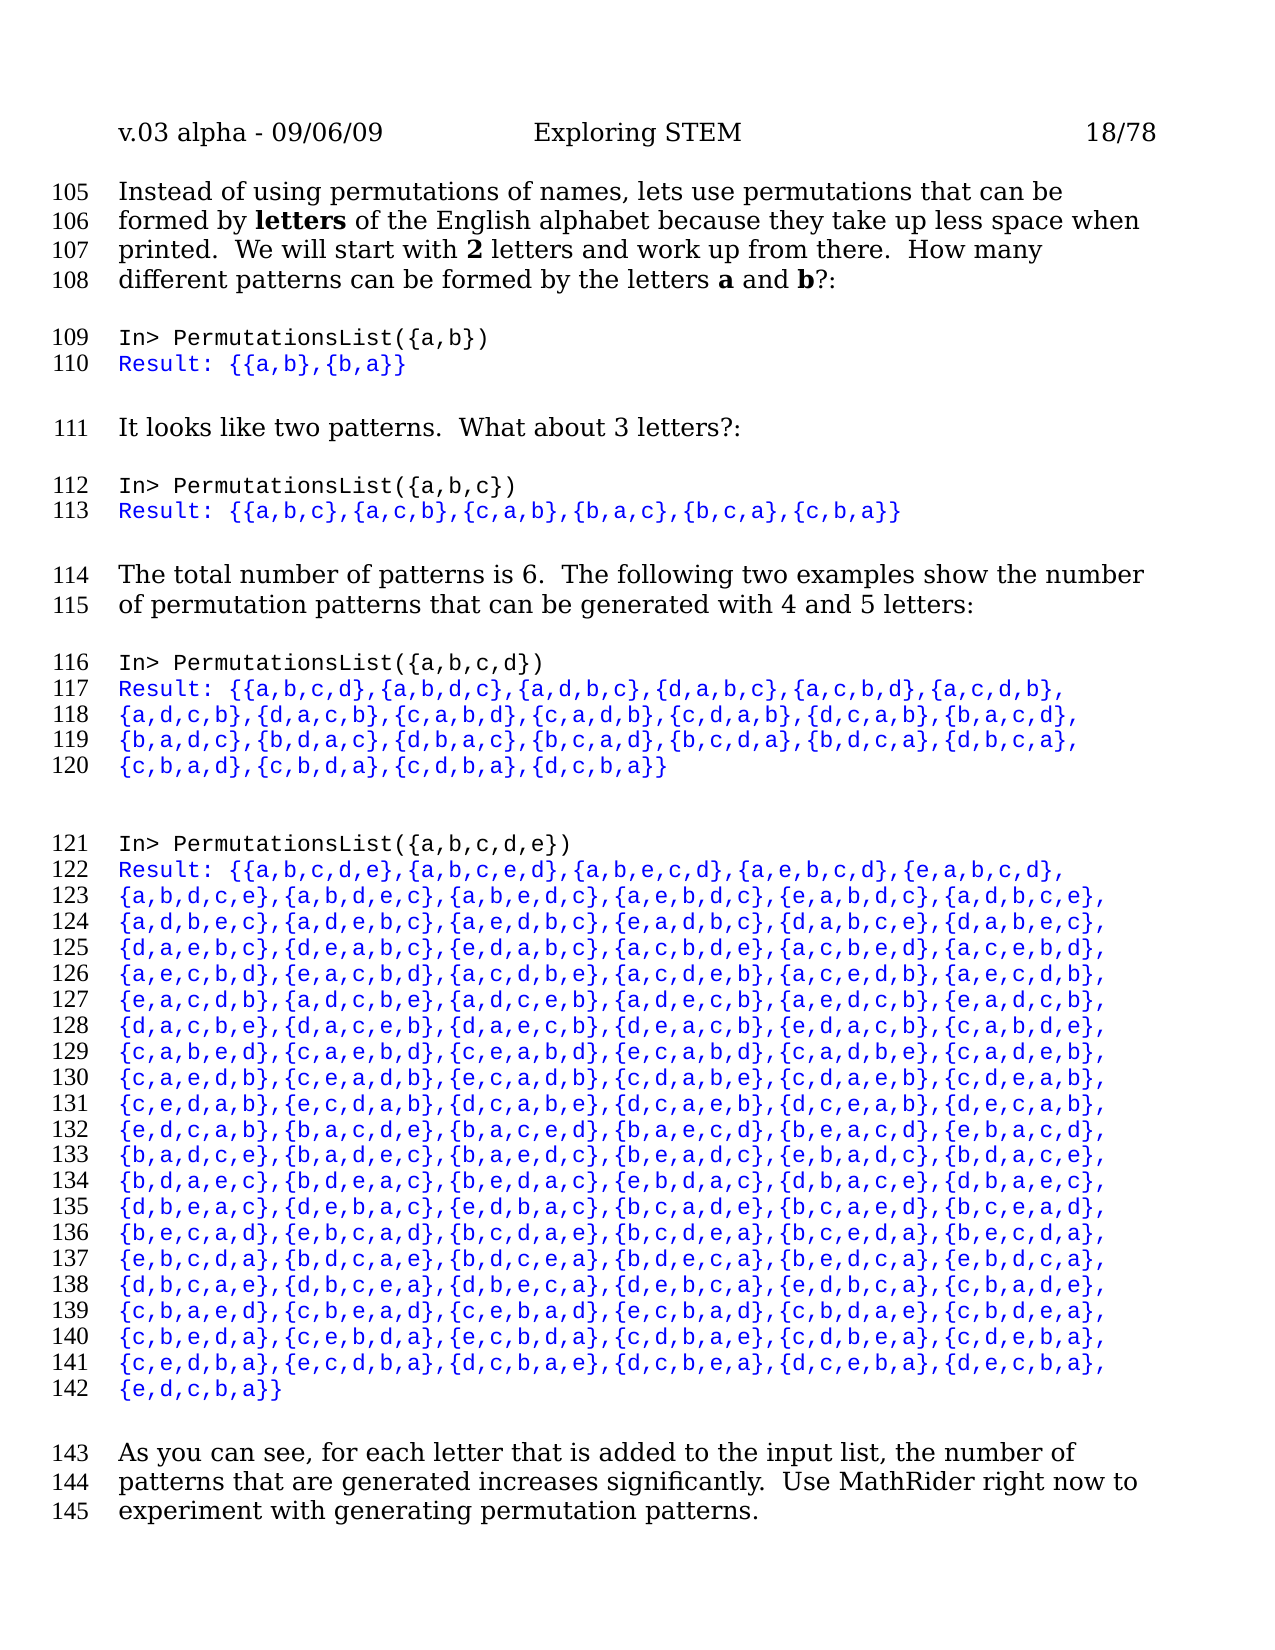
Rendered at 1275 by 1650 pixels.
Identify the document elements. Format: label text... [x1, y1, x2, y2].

text In> PermutationsList({a,b,c,d}) [118, 651, 1157, 677]
text It looks like two patterns. What about 3 letters?: [118, 413, 1157, 442]
text As you can see, for each letter that is added to the input list, the number of patterns that are generated increases significantly. Use MathRider right now to experiment with generating permutation patterns. [118, 1438, 1157, 1526]
text In> PermutationsList({a,b}) [118, 326, 1157, 352]
text The total number of patterns is 6. The following two examples show the number of permutation patterns that can be generated with 4 and 5 letters: [118, 561, 1157, 619]
text Instead of using permutations of names, lets use permutations that can be formed by letters of the English alphabet because they take up less space when printed. We will start with 2 letters and work up from there. How many different patterns can be formed by the letters a and b?: [118, 177, 1157, 294]
text Result: {{a,b,c},{a,c,b},{c,a,b},{b,a,c},{b,c,a},{c,b,a}} [118, 500, 1157, 526]
text In> PermutationsList({a,b,c}) [118, 474, 1157, 500]
text Result: {{a,b},{b,a}} [118, 352, 1157, 378]
text In> PermutationsList({a,b,c,d,e}) [118, 833, 1157, 858]
text Result: {{a,b,c,d,e},{a,b,c,e,d},{a,b,e,c,d},{a,e,b,c,d},{e,a,b,c,d},{a,b,d,c,e},{a,b,d,e,c},{a,b,e,d,c},{a,e,b,d,c},{e,a,b,d,c},{a,d,b,c,e},{a,d,b,e,c},{a,d,e,b,c},{a,e,d,b,c},{e,a,d,b,c},{d,a,b,c,e},{d,a,b,e,c},{d,a,e,b,c},{d,e,a,b,c},{e,d,a,b,c},{a,c,b,d,e},{a,c,b,e,d},{a,c,e,b,d},{a,e,c,b,d},{e,a,c,b,d},{a,c,d,b,e},{a,c,d,e,b},{a,c,e,d,b},{a,e,c,d,b},{e,a,c,d,b},{a,d,c,b,e},{a,d,c,e,b},{a,d,e,c,b},{a,e,d,c,b},{e,a,d,c,b},{d,a,c,b,e},{d,a,c,e,b},{d,a,e,c,b},{d,e,a,c,b},{e,d,a,c,b},{c,a,b,d,e},{c,a,b,e,d},{c,a,e,b,d},{c,e,a,b,d},{e,c,a,b,d},{c,a,d,b,e},{c,a,d,e,b},{c,a,e,d,b},{c,e,a,d,b},{e,c,a,d,b},{c,d,a,b,e},{c,d,a,e,b},{c,d,e,a,b},{c,e,d,a,b},{e,c,d,a,b},{d,c,a,b,e},{d,c,a,e,b},{d,c,e,a,b},{d,e,c,a,b},{e,d,c,a,b},{b,a,c,d,e},{b,a,c,e,d},{b,a,e,c,d},{b,e,a,c,d},{e,b,a,c,d},{b,a,d,c,e},{b,a,d,e,c},{b,a,e,d,c},{b,e,a,d,c},{e,b,a,d,c},{b,d,a,c,e},{b,d,a,e,c},{b,d,e,a,c},{b,e,d,a,c},{e,b,d,a,c},{d,b,a,c,e},{d,b,a,e,c},{d,b,e,a,c},{d,e,b,a,c},{e,d,b,a,c},{b,c,a,d,e},{b,c,a,e,d},{b,c,e,a,d},{b,e,c,a,d},{e,b,c,a,d},{b,c,d,a,e},{b,c,d,e,a},{b,c,e,d,a},{b,e,c,d,a},{e,b,c,d,a},{b,d,c,a,e},{b,d,c,e,a},{b,d,e,c,a},{b,e,d,c,a},{e,b,d,c,a},{d,b,c,a,e},{d,b,c,e,a},{d,b,e,c,a},{d,e,b,c,a},{e,d,b,c,a},{c,b,a,d,e},{c,b,a,e,d},{c,b,e,a,d},{c,e,b,a,d},{e,c,b,a,d},{c,b,d,a,e},{c,b,d,e,a},{c,b,e,d,a},{c,e,b,d,a},{e,c,b,d,a},{c,d,b,a,e},{c,d,b,e,a},{c,d,e,b,a},{c,e,d,b,a},{e,c,d,b,a},{d,c,b,a,e},{d,c,b,e,a},{d,c,e,b,a},{d,e,c,b,a},{e,d,c,b,a}} [118, 858, 1157, 1403]
text Result: {{a,b,c,d},{a,b,d,c},{a,d,b,c},{d,a,b,c},{a,c,b,d},{a,c,d,b},{a,d,c,b},{d,a,c,b},{c,a,b,d},{c,a,d,b},{c,d,a,b},{d,c,a,b},{b,a,c,d},{b,a,d,c},{b,d,a,c},{d,b,a,c},{b,c,a,d},{b,c,d,a},{b,d,c,a},{d,b,c,a},{c,b,a,d},{c,b,d,a},{c,d,b,a},{d,c,b,a}} [118, 677, 1157, 781]
